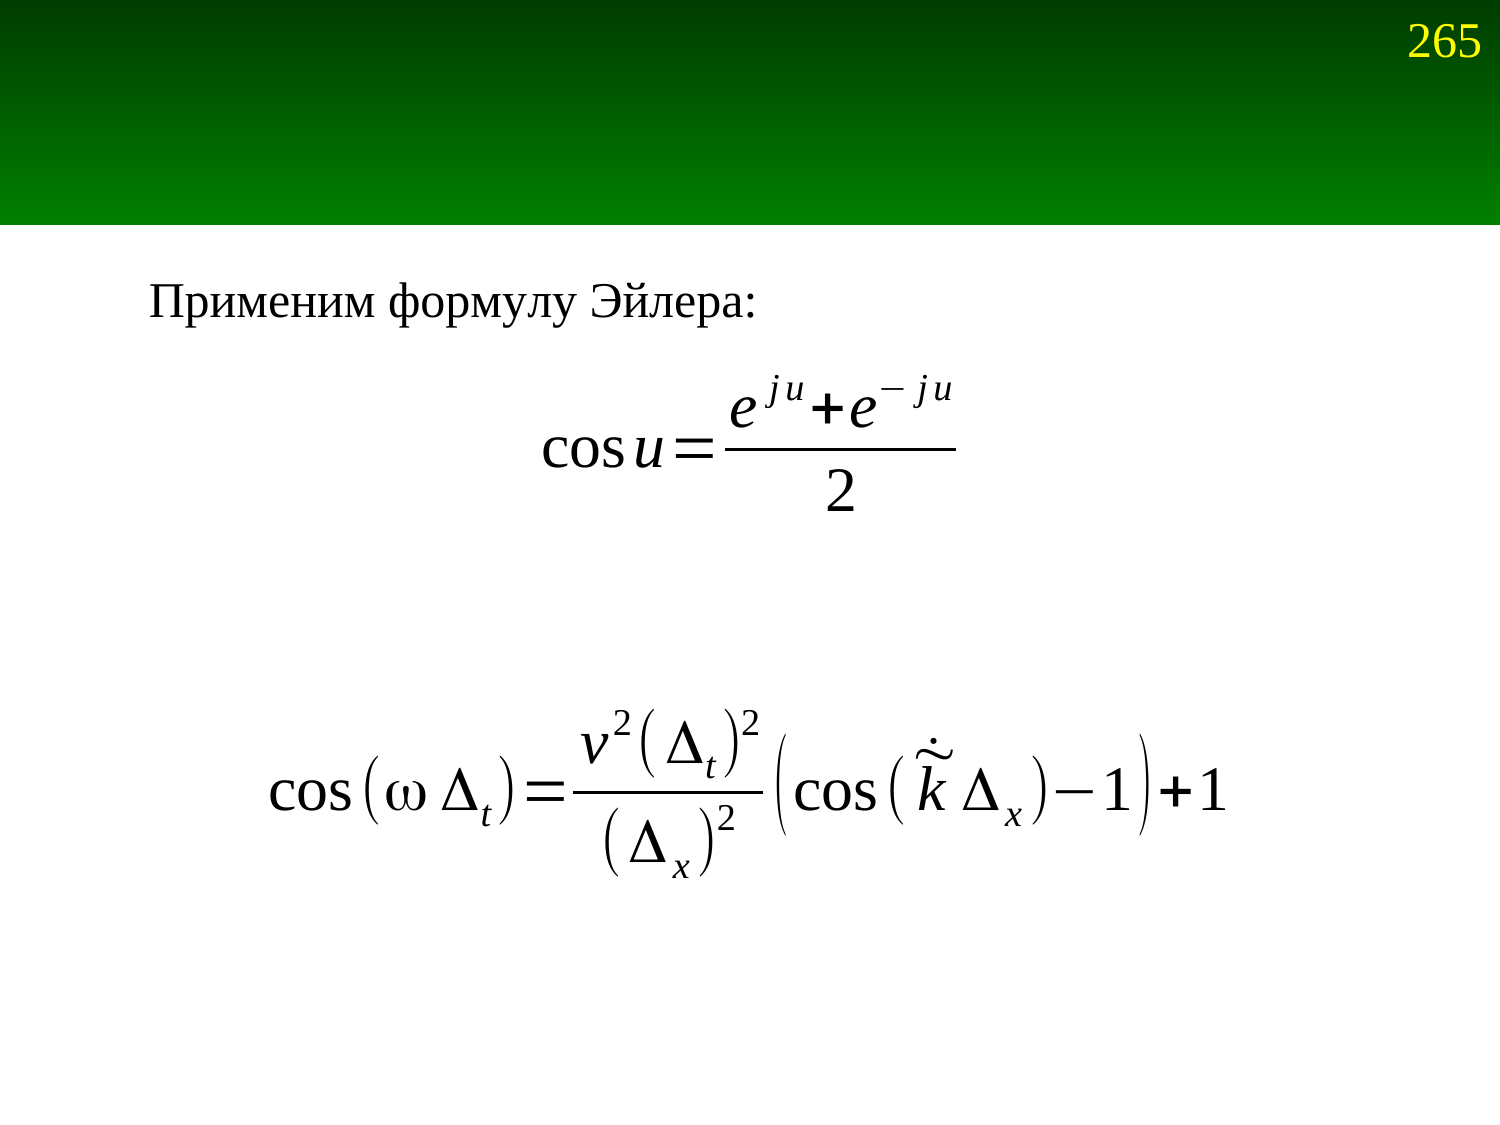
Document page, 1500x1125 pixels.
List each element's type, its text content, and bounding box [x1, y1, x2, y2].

text_box Применим формулу Эйлера: [133, 260, 774, 336]
chart [252, 699, 1246, 886]
chart [525, 364, 975, 524]
